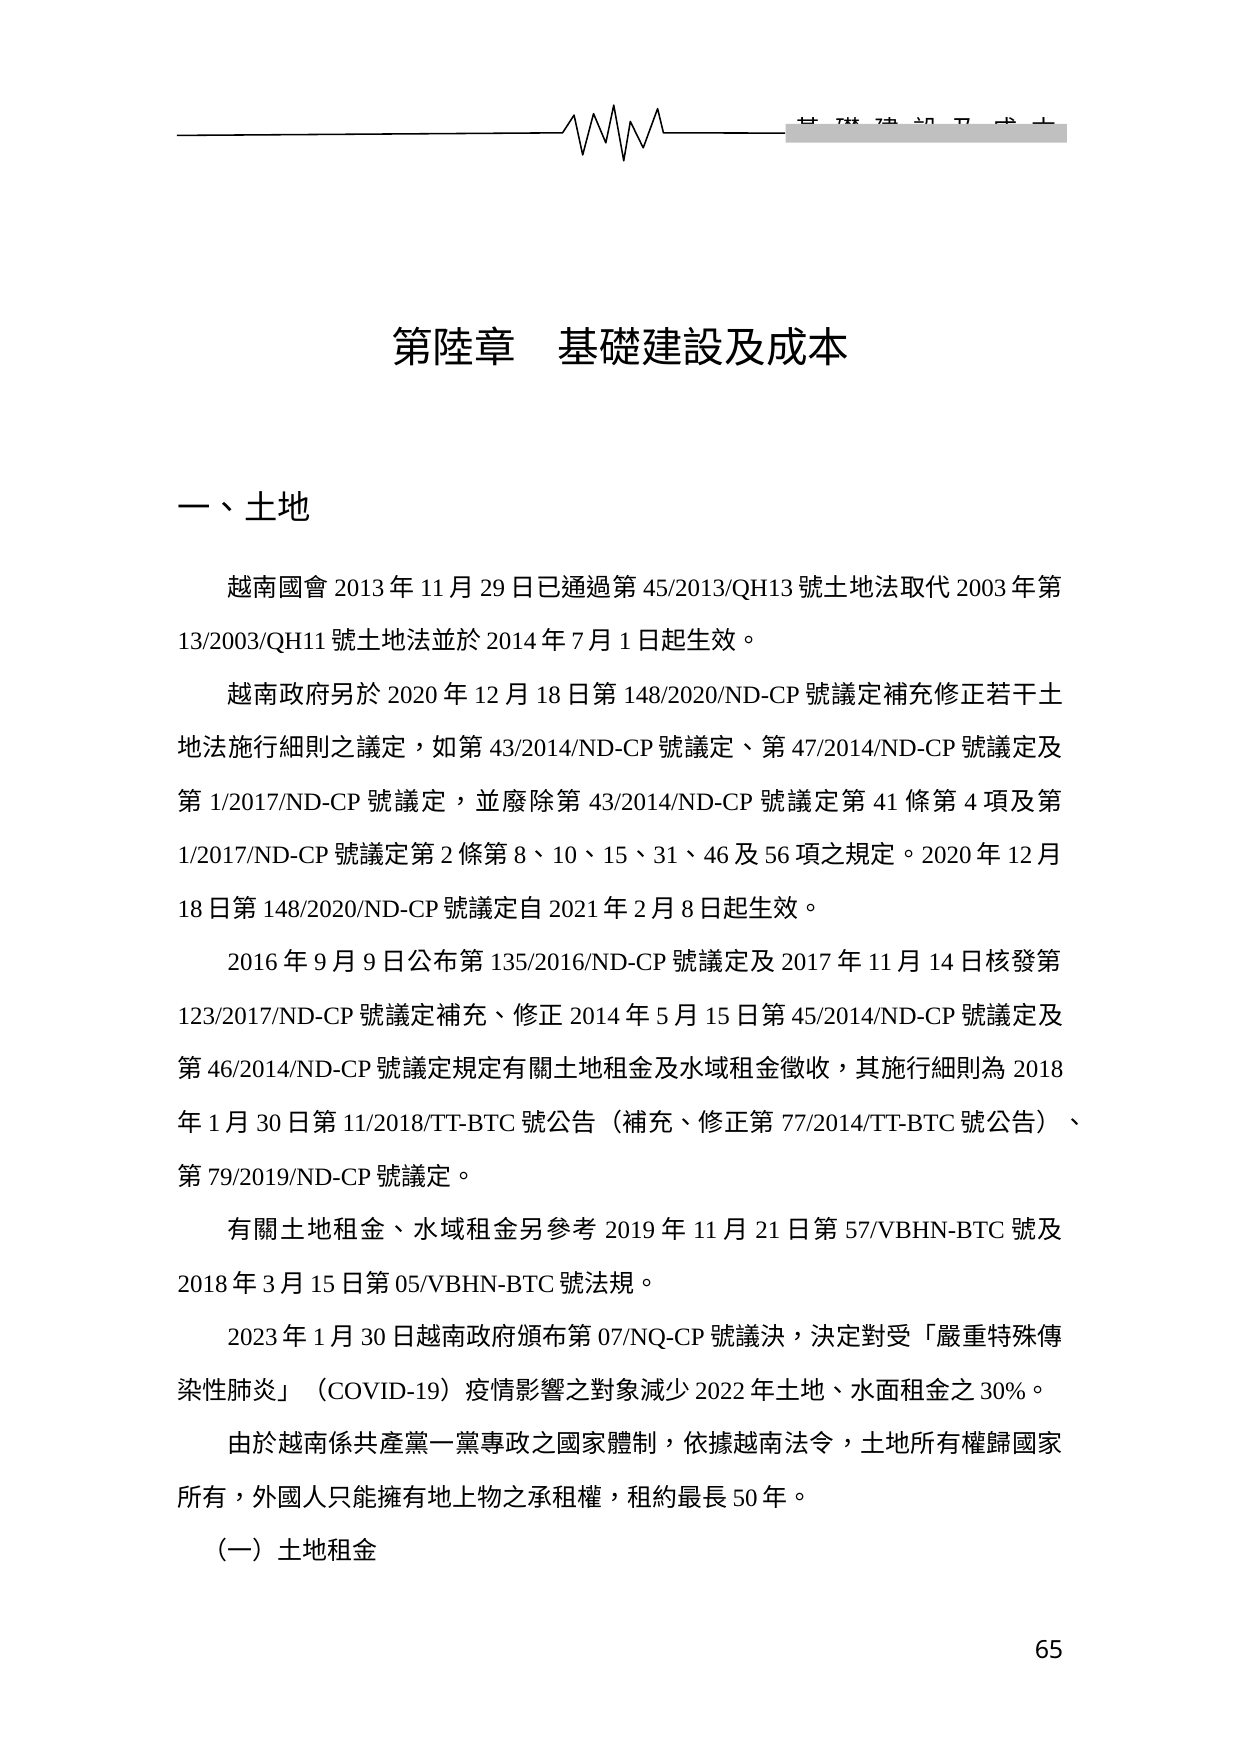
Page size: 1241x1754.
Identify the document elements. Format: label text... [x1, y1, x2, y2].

text 由於越南係共產黨一黨專政之國家體制，依據越南法令，土地所有權歸國家所有，外國人只能擁有地上物之承租權，租約最長50年。 [177, 1415, 1063, 1522]
text 有關土地租金、水域租金另參考2019年11月21日第57/VBHN-BTC號及2018年3月15日第05/VBHN-BTC號法規。 [177, 1201, 1063, 1308]
text （一）土地租金 [202, 1522, 1063, 1576]
text 2016年9月9日公布第135/2016/ND-CP號議定及2017年11月14日核發第123/2017/ND-CP號議定補充、修正2014年5月15日第45/2014/ND-CP號議定及第46/2014/ND-CP號議定規定有關土地租金及水域租金徵收，其施行細則為2018年1月30日第11/2018/TT-BTC號公告（補充、修正第77/2014/TT-BTC號公告）、第79/2019/ND-CP號議定。 [177, 933, 1063, 1201]
text 越南政府另於2020年12月18日第148/2020/ND-CP號議定補充修正若干土地法施行細則之議定，如第43/2014/ND-CP號議定、第47/2014/ND-CP號議定及第1/2017/ND-CP號議定，並廢除第43/2014/ND-CP號議定第41條第4項及第1/2017/ND-CP號議定第2條第8、10、15、31、46及56項之規定。2020年12月18日第148/2020/ND-CP號議定自2021年2月8日起生效。 [177, 666, 1063, 933]
text 越南國會2013年11月29日已通過第45/2013/QH13號土地法取代2003年第13/2003/QH11號土地法並於2014年7月1日起生效。 [177, 558, 1063, 666]
text 2023年1月30日越南政府頒布第07/NQ-CP號議決，決定對受「嚴重特殊傳染性肺炎」（COVID-19）疫情影響之對象減少2022年土地、水面租金之30%。 [177, 1308, 1063, 1415]
text 第陸章 基礎建設及成本 [177, 291, 1063, 398]
text 一、土地 [177, 478, 1063, 532]
